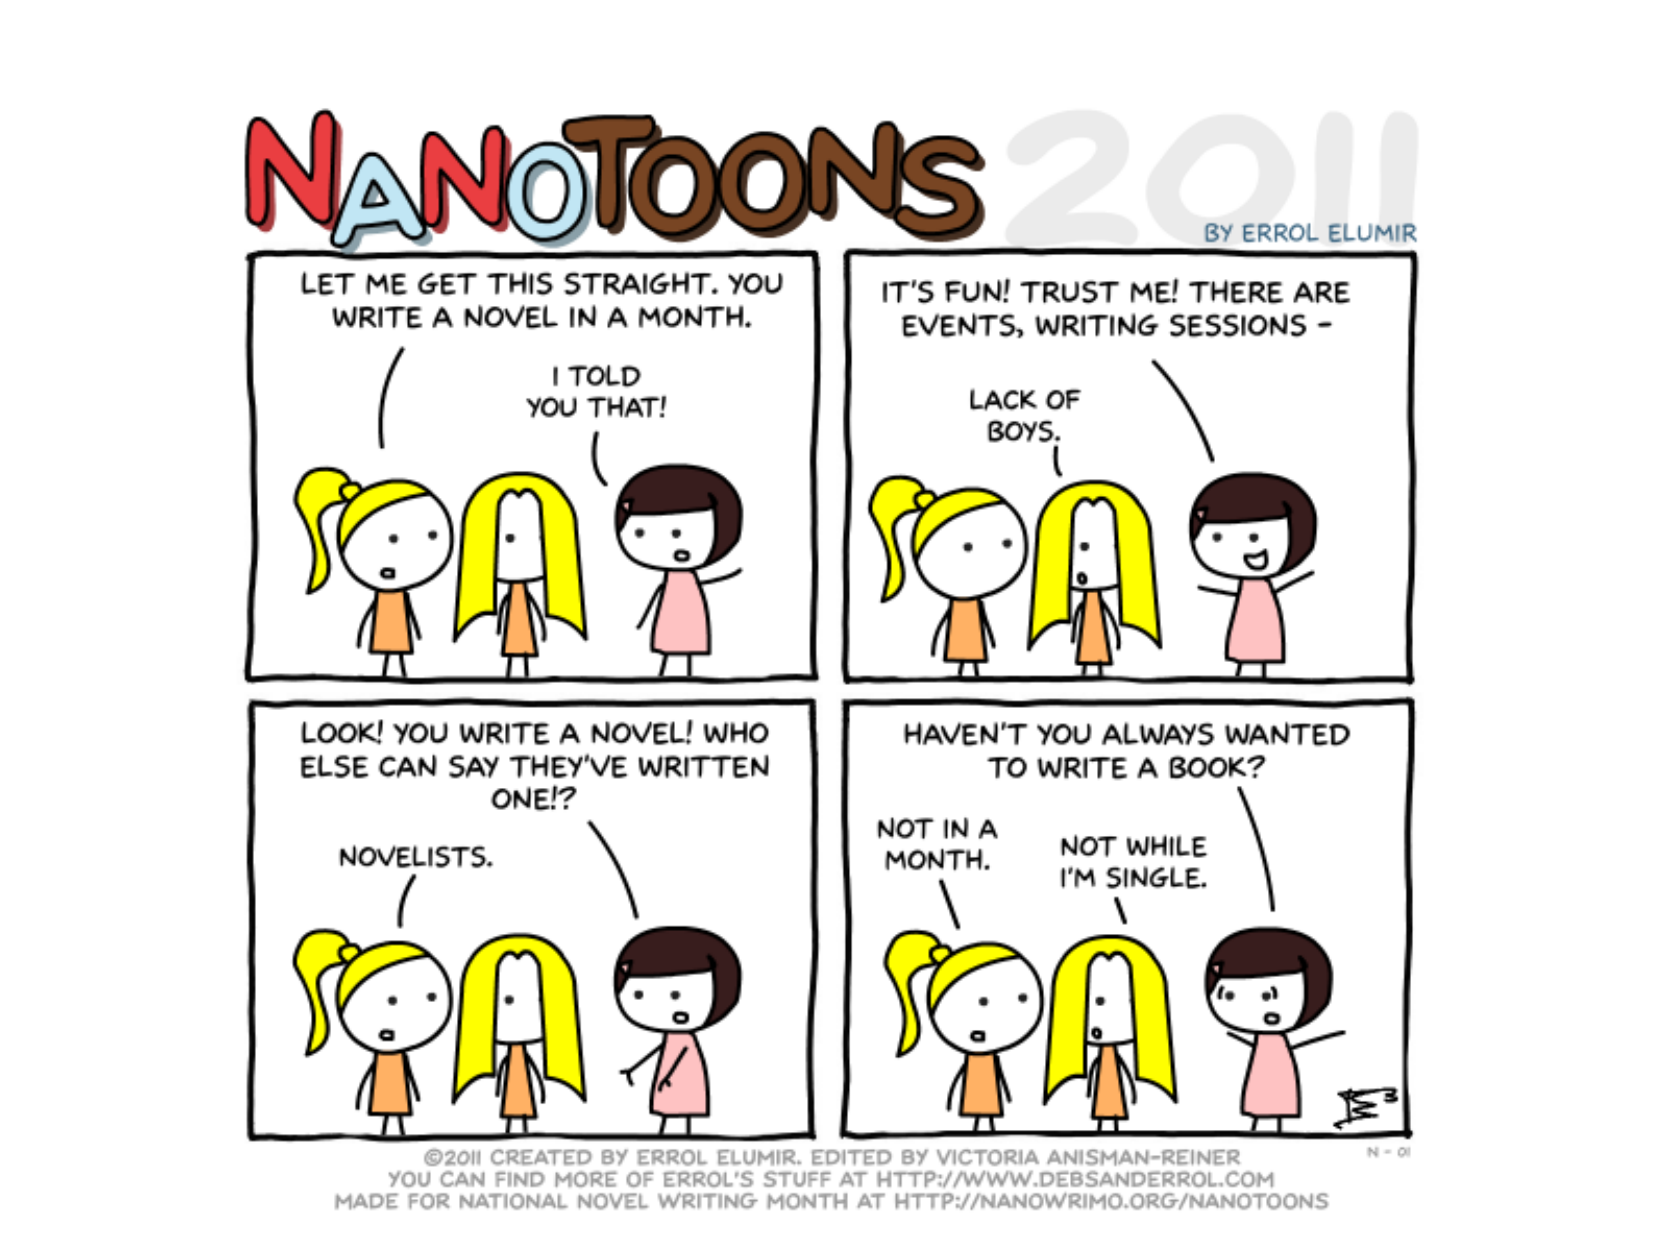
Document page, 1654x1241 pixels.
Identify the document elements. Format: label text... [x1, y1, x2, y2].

title Nanowrimo fail [82, 49, 1571, 257]
picture [210, 59, 1461, 1241]
